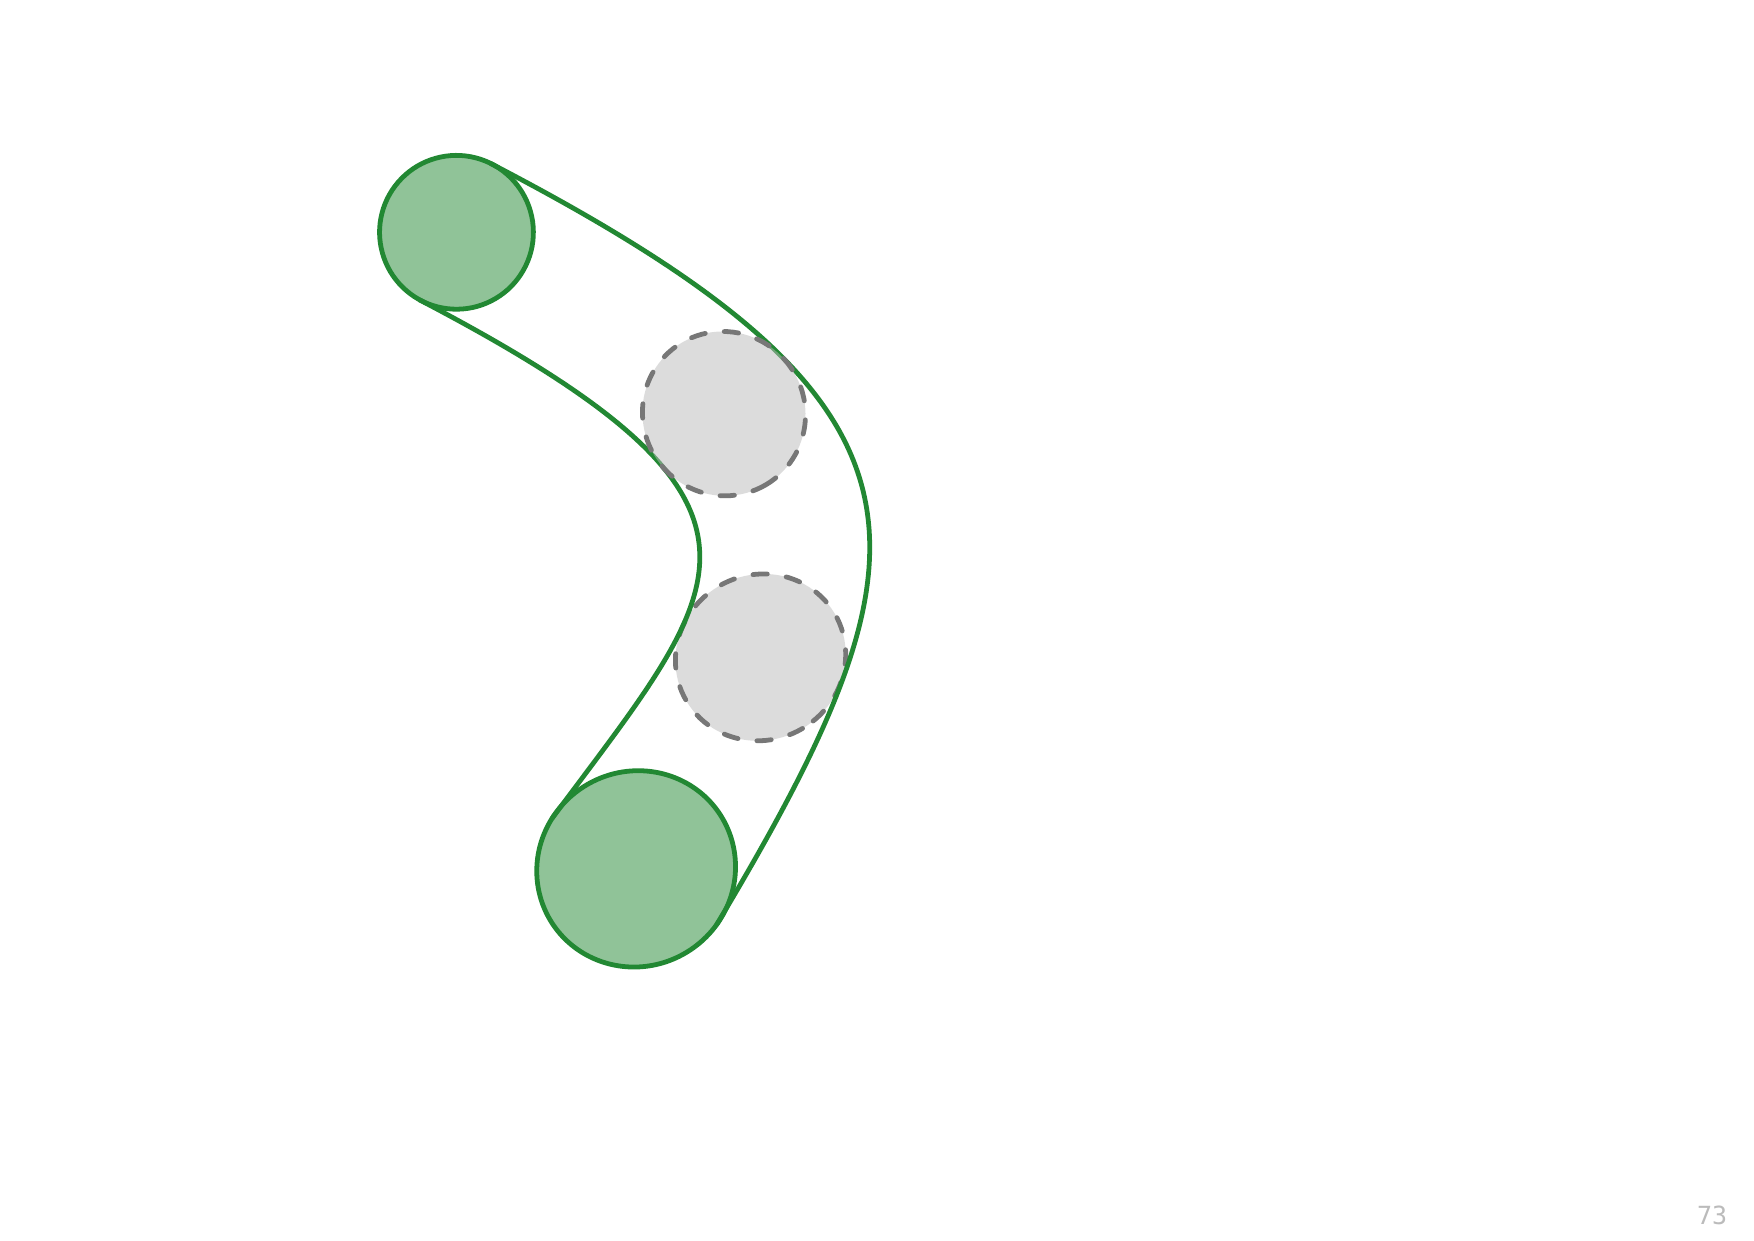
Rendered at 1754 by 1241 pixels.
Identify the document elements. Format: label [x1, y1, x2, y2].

text_box [536, 770, 736, 968]
text_box [642, 331, 806, 496]
text_box [379, 155, 534, 310]
text_box [675, 573, 846, 741]
